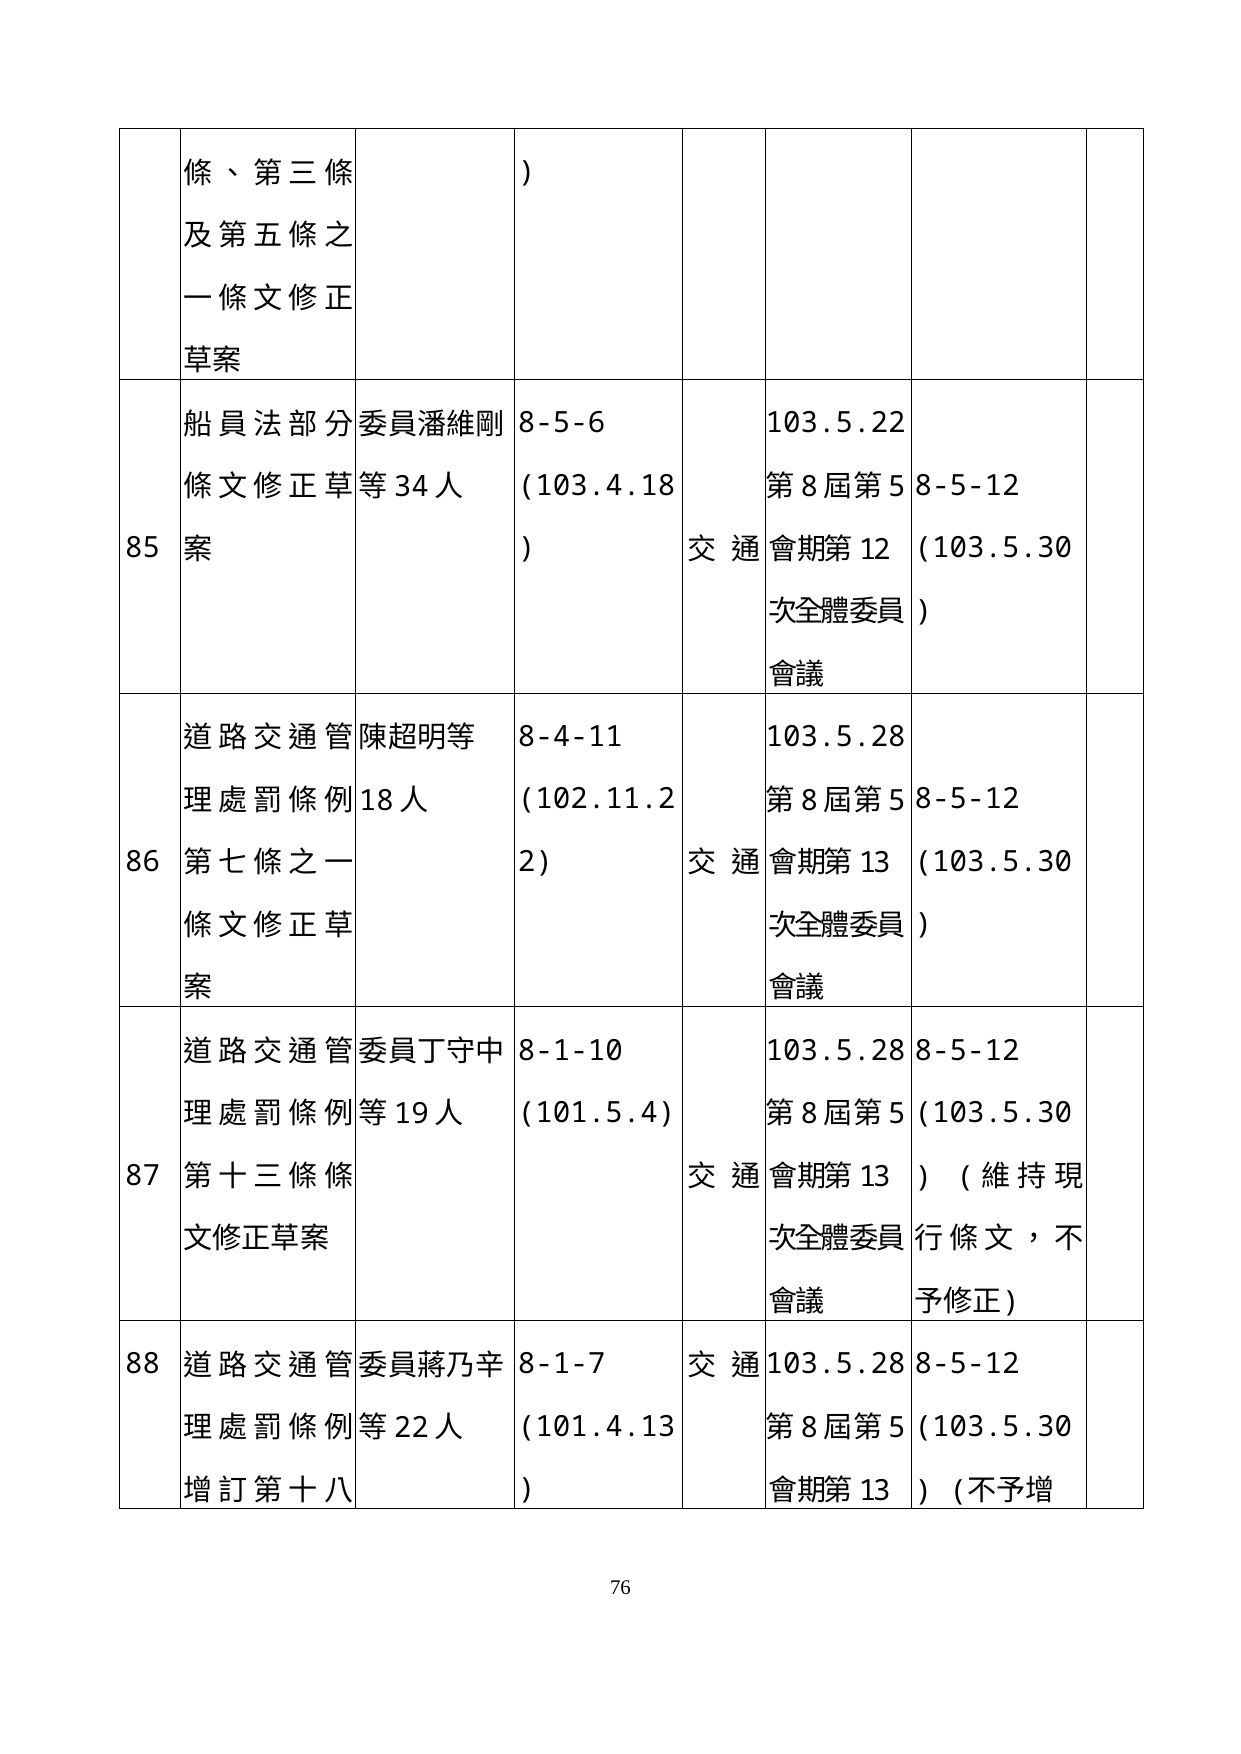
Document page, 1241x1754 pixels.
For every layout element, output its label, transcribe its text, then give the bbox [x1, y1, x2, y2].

table_cell 8-5-12 (103.5.30) [912, 380, 1086, 692]
table_cell 陳超明等18人 [356, 694, 514, 1006]
table_cell [1087, 380, 1143, 692]
table_cell 8-1-7 (101.4.13) [515, 1321, 682, 1508]
table_cell 8-5-6 (103.4.18) [515, 380, 682, 692]
table_cell 103.5.28 第8屆第5會期第13 [766, 1321, 911, 1508]
table_cell [1087, 1321, 1143, 1508]
table_cell 委員蔣乃辛等22人 [356, 1321, 514, 1508]
table_cell [1087, 1007, 1143, 1319]
table_cell 103.5.28 第8屆第5會期第13次全體委員會議 [766, 1007, 911, 1319]
table_cell 8-5-12 (103.5.30) [912, 694, 1086, 1006]
table_cell 條、第三條及第五條之一條文修正草案 [181, 129, 355, 379]
table_cell 道路交通管理處罰條例第十三條條文修正草案 [181, 1007, 355, 1319]
table_cell [120, 1321, 180, 1508]
table_cell 8-4-11 (102.11.22) [515, 694, 682, 1006]
table_cell [120, 129, 180, 379]
table_cell [1087, 129, 1143, 379]
table_cell [683, 129, 765, 379]
table_cell 8-5-12 (103.5.30) (維持現行條文，不予修正) [912, 1007, 1086, 1319]
table_cell [766, 129, 911, 379]
table_cell [120, 380, 180, 692]
table_cell ) [515, 129, 682, 379]
table_cell 103.5.22 第8屆第5會期第12次全體委員會議 [766, 380, 911, 692]
table_cell [912, 129, 1086, 379]
table_cell [1087, 694, 1143, 1006]
table_cell 船員法部分條文修正草案 [181, 380, 355, 692]
table_cell 道路交通管理處罰條例第七條之一條文修正草案 [181, 694, 355, 1006]
table_cell 委員丁守中等19人 [356, 1007, 514, 1319]
table_cell 交 通 [683, 1007, 765, 1319]
table_cell 交 通 [683, 694, 765, 1006]
table_cell 交 通 [683, 380, 765, 692]
table_cell 交 通 [683, 1321, 765, 1508]
table_cell 道路交通管理處罰條例增訂第十八 [181, 1321, 355, 1508]
table_cell [120, 694, 180, 1006]
table_cell 8-1-10 (101.5.4) [515, 1007, 682, 1319]
table_cell [120, 1007, 180, 1319]
table_cell [356, 129, 514, 379]
table_cell 委員潘維剛等34人 [356, 380, 514, 692]
table_cell 103.5.28 第8屆第5會期第13次全體委員會議 [766, 694, 911, 1006]
table_cell 8-5-12 (103.5.30) (不予增 [912, 1321, 1086, 1508]
